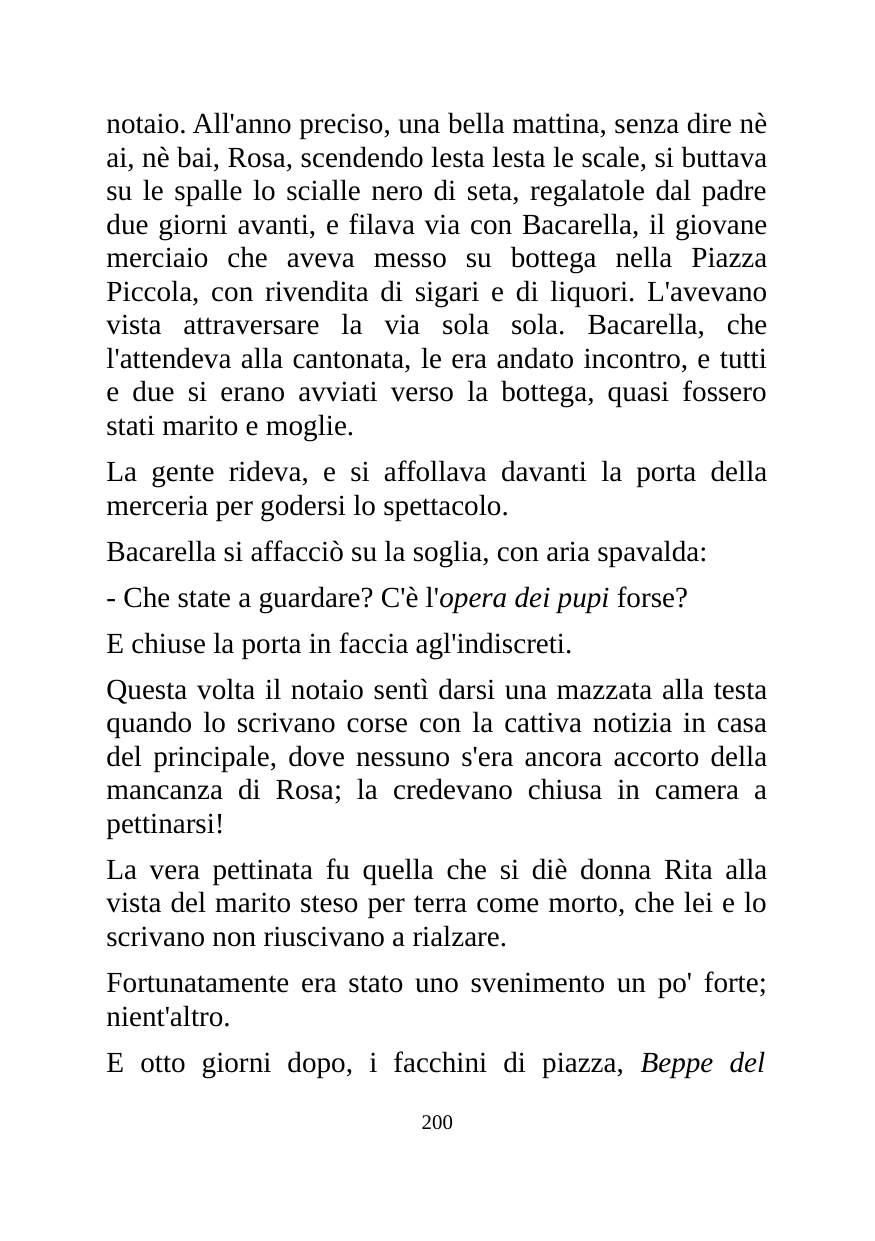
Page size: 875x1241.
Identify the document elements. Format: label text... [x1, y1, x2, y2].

text notaio. All'anno preciso, una bella mattina, senza dire nè ai, nè bai, Rosa, scendendo lesta lesta le scale, si buttava su le spalle lo scialle nero di seta, regalatole dal padre due giorni avanti, e filava via con Bacarella, il giovane merciaio che aveva messo su bottega nella Piazza Piccola, con rivendita di sigari e di liquori. L'avevano vista attraversare la via sola sola. Bacarella, che l'attendeva alla cantonata, le era andato incontro, e tutti e due si erano avviati verso la bottega, quasi fossero stati marito e moglie. [106, 106, 768, 442]
text - Che state a guardare? C'è l'opera dei pupi forse? [106, 580, 768, 613]
text Bacarella si affacciò su la soglia, con aria spavalda: [106, 534, 768, 567]
text La vera pettinata fu quella che si diè donna Rita alla vista del marito steso per terra come morto, che lei e lo scrivano non riuscivano a rialzare. [106, 852, 768, 953]
text La gente rideva, e si affollava davanti la porta della merceria per godersi lo spettacolo. [106, 454, 768, 521]
text Questa volta il notaio sentì darsi una mazzata alla testa quando lo scrivano corse con la cattiva notizia in casa del principale, dove nessuno s'era ancora accorto della mancanza di Rosa; la credevano chiusa in camera a pettinarsi! [106, 672, 768, 839]
text E chiuse la porta in faccia agl'indiscreti. [106, 626, 768, 659]
text E otto giorni dopo, i facchini di piazza, Beppe del [106, 1045, 768, 1078]
text Fortunatamente era stato uno svenimento un po' forte; nient'altro. [106, 965, 768, 1032]
